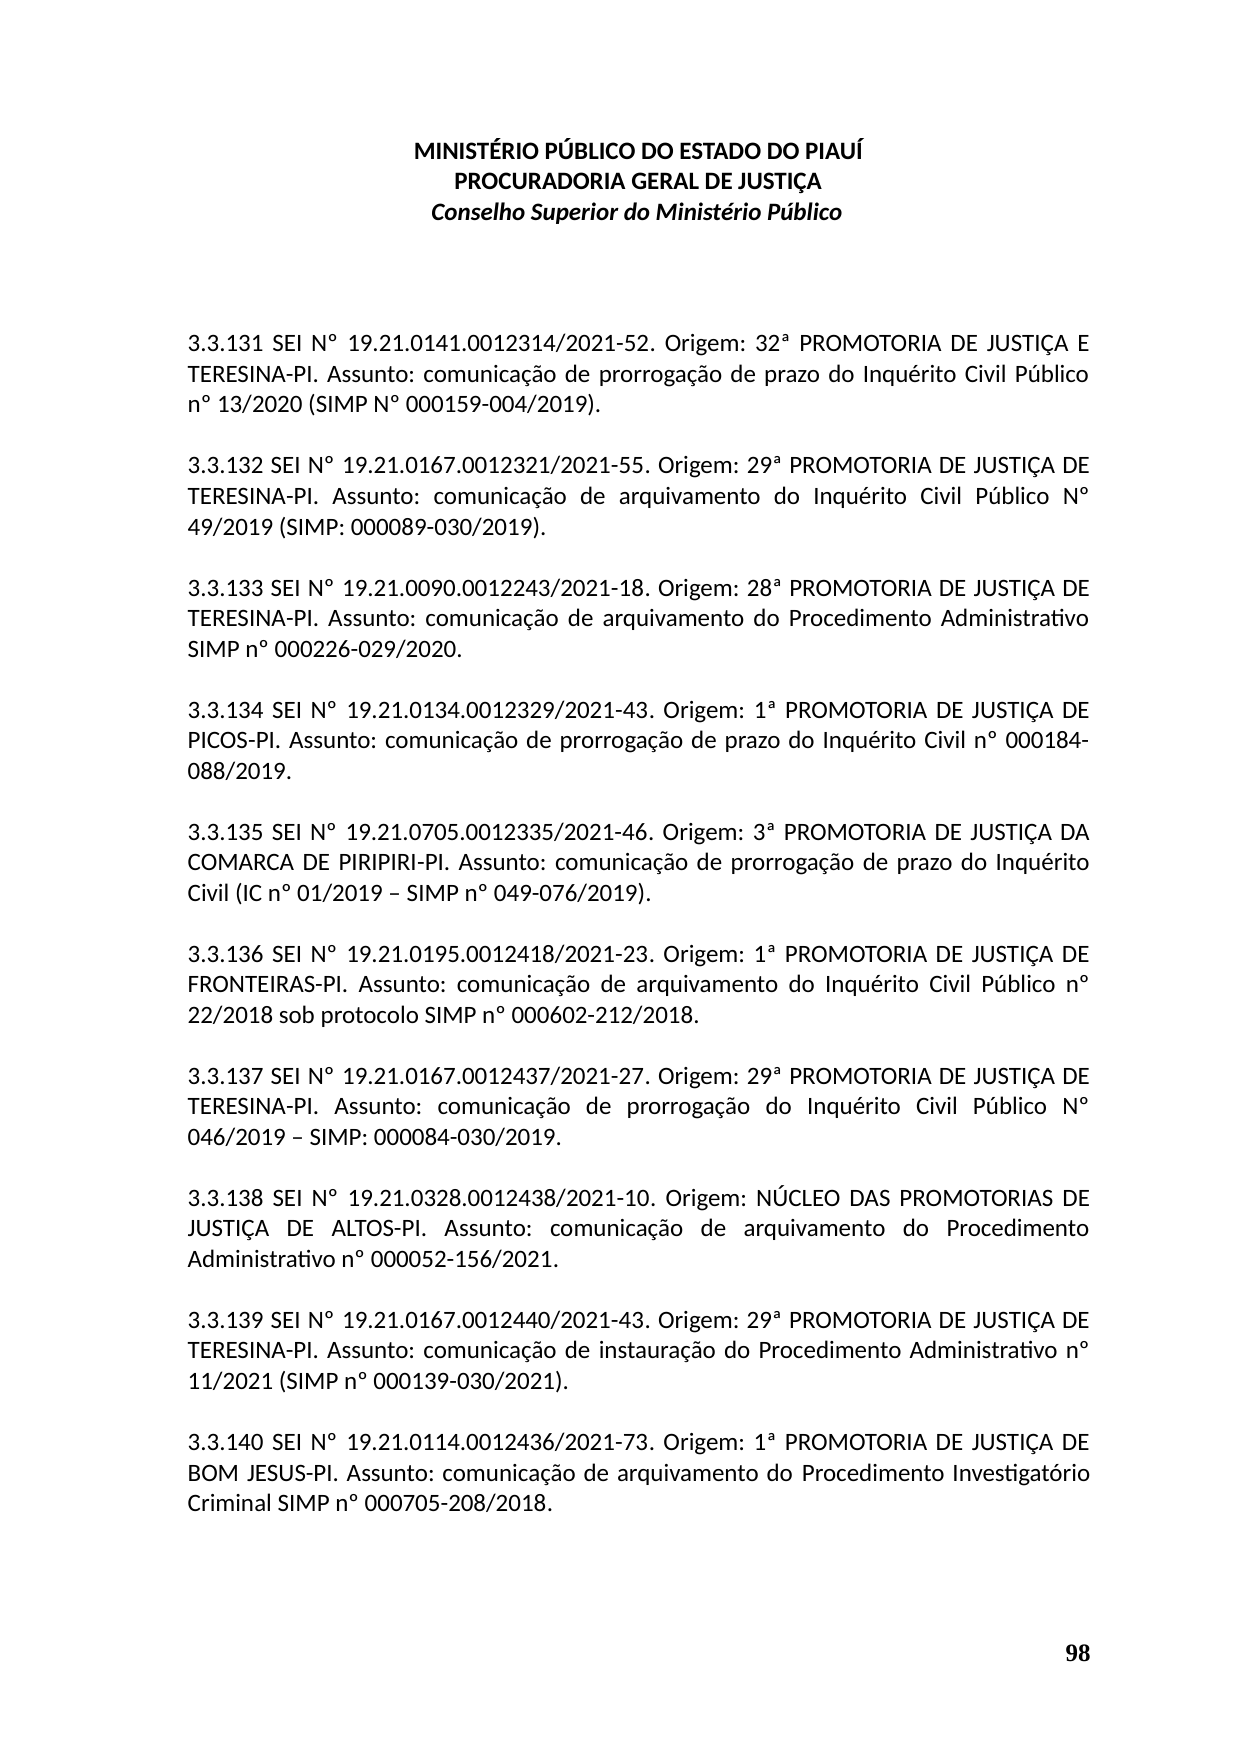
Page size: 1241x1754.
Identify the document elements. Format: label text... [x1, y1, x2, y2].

text 3.3.139 SEI Nº 19.21.0167.0012440/2021-43. Origem: 29ª PROMOTORIA DE JUSTIÇA DE TERESINA-PI. Assunto: comunicação de instauração do Procedimento Administrativo nº 11/2021 (SIMP nº 000139-030/2021). [187, 1304, 1090, 1396]
text 3.3.133 SEI Nº 19.21.0090.0012243/2021-18. Origem: 28ª PROMOTORIA DE JUSTIÇA DE TERESINA-PI. Assunto: comunicação de arquivamento do Procedimento Administrativo SIMP nº 000226-029/2020. [187, 572, 1090, 663]
text 3.3.131 SEI Nº 19.21.0141.0012314/2021-52. Origem: 32ª PROMOTORIA DE JUSTIÇA E TERESINA-PI. Assunto: comunicação de prorrogação de prazo do Inquérito Civil Público nº 13/2020 (SIMP Nº 000159-004/2019). [187, 327, 1090, 419]
text 3.3.132 SEI Nº 19.21.0167.0012321/2021-55. Origem: 29ª PROMOTORIA DE JUSTIÇA DE TERESINA-PI. Assunto: comunicação de arquivamento do Inquérito Civil Público Nº 49/2019 (SIMP: 000089-030/2019). [187, 449, 1090, 541]
text 3.3.135 SEI Nº 19.21.0705.0012335/2021-46. Origem: 3ª PROMOTORIA DE JUSTIÇA DA COMARCA DE PIRIPIRI-PI. Assunto: comunicação de prorrogação de prazo do Inquérito Civil (IC nº 01/2019 – SIMP nº 049-076/2019). [187, 816, 1090, 907]
text 3.3.140 SEI Nº 19.21.0114.0012436/2021-73. Origem: 1ª PROMOTORIA DE JUSTIÇA DE BOM JESUS-PI. Assunto: comunicação de arquivamento do Procedimento Investigatório Criminal SIMP nº 000705-208/2018. [187, 1426, 1090, 1518]
text 3.3.134 SEI Nº 19.21.0134.0012329/2021-43. Origem: 1ª PROMOTORIA DE JUSTIÇA DE PICOS-PI. Assunto: comunicação de prorrogação de prazo do Inquérito Civil nº 000184-088/2019. [187, 694, 1090, 785]
text 3.3.136 SEI Nº 19.21.0195.0012418/2021-23. Origem: 1ª PROMOTORIA DE JUSTIÇA DE FRONTEIRAS-PI. Assunto: comunicação de arquivamento do Inquérito Civil Público nº 22/2018 sob protocolo SIMP nº 000602-212/2018. [187, 938, 1090, 1029]
text 3.3.137 SEI Nº 19.21.0167.0012437/2021-27. Origem: 29ª PROMOTORIA DE JUSTIÇA DE TERESINA-PI. Assunto: comunicação de prorrogação do Inquérito Civil Público Nº 046/2019 – SIMP: 000084-030/2019. [187, 1060, 1090, 1152]
text 3.3.138 SEI Nº 19.21.0328.0012438/2021-10. Origem: NÚCLEO DAS PROMOTORIAS DE JUSTIÇA DE ALTOS-PI. Assunto: comunicação de arquivamento do Procedimento Administrativo nº 000052-156/2021. [187, 1182, 1090, 1274]
